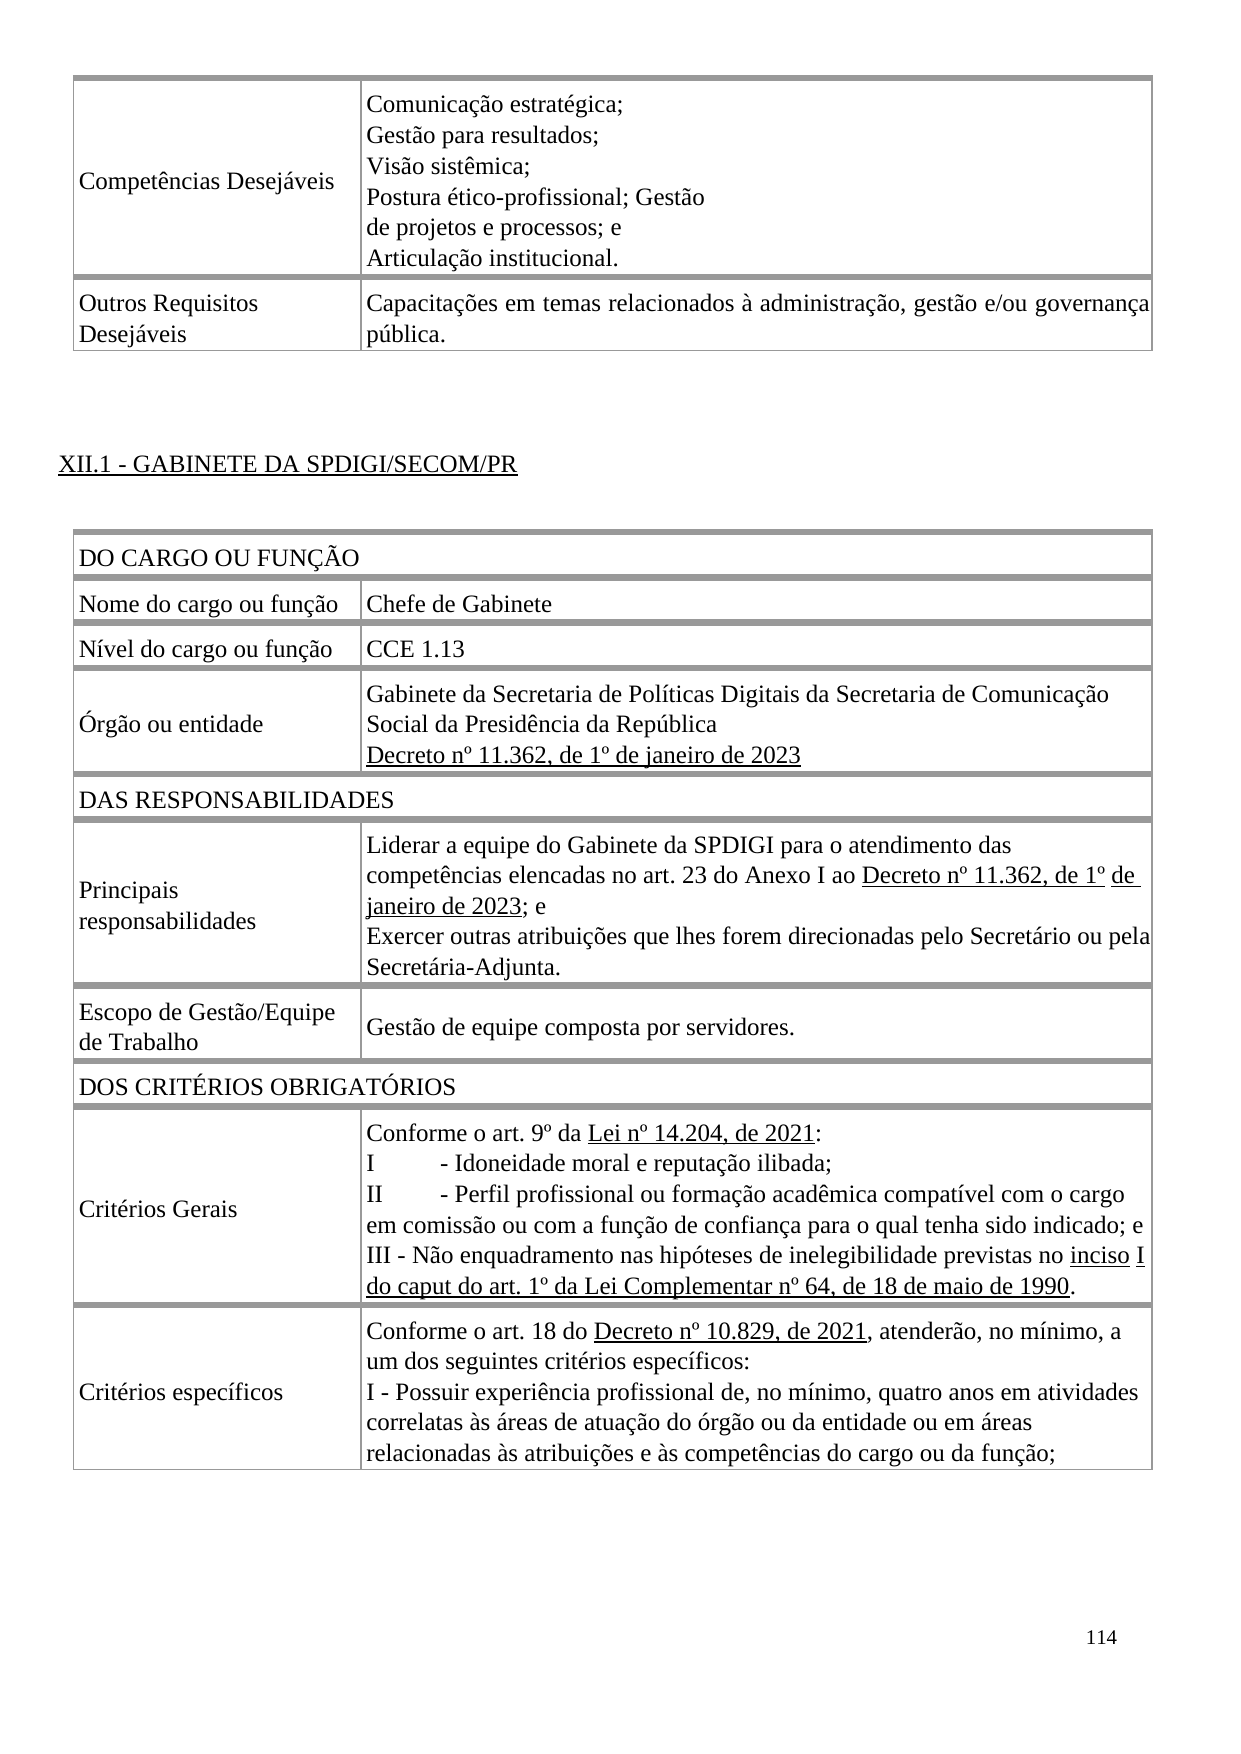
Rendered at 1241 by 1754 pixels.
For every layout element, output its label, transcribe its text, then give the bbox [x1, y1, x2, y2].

table_cell Chefe de Gabinete [362, 581, 1151, 619]
table_cell Escopo de Gestão/Equipe de Trabalho [74, 989, 360, 1058]
table_cell Nome do cargo ou função [74, 581, 360, 619]
table_cell Critérios Gerais [74, 1110, 360, 1302]
table_cell Gabinete da Secretaria de Políticas Digitais da Secretaria de Comunicação Social da Presidência da República Decreto nº 11.362, de 1º de janeiro de 2023 [362, 671, 1151, 771]
table_header DO CARGO OU FUNÇÃO [74, 535, 1151, 574]
table_cell DOS CRITÉRIOS OBRIGATÓRIOS [74, 1064, 1151, 1103]
table_cell Capacitações em temas relacionados à administração, gestão e/ou governança pública. [362, 280, 1151, 349]
table_cell Critérios específicos [74, 1308, 360, 1469]
table_cell DAS RESPONSABILIDADES [74, 777, 1151, 816]
table_cell Órgão ou entidade [74, 671, 360, 771]
table_cell CCE 1.13 [362, 626, 1151, 664]
table_cell Comunicação estratégica; Gestão para resultados; Visão sistêmica; Postura ético-profissional; Gestão de projetos e processos; e Articulação institucional. [362, 81, 1151, 274]
table_cell Nível do cargo ou função [74, 626, 360, 664]
table_cell Conforme o art. 9º da Lei nº 14.204, de 2021: - Idoneidade moral e reputação ilibada; - Perfil profissional ou formação acadêmica compatível com o cargo em comissão ou com a função de confiança para o qual tenha sido indicado; e III - Não enquadramento nas hipóteses de inelegibilidade previstas no inciso I do caput do art. 1º da Lei Complementar nº 64, de 18 de maio de 1990. [362, 1110, 1151, 1302]
table_cell Principais responsabilidades [74, 823, 360, 982]
table_cell Conforme o art. 18 do Decreto nº 10.829, de 2021, atenderão, no mínimo, a um dos seguintes critérios específicos: I - Possuir experiência profissional de, no mínimo, quatro anos em atividades correlatas às áreas de atuação do órgão ou da entidade ou em áreas relacionadas às atribuições e às competências do cargo ou da função; [362, 1308, 1151, 1469]
table_cell Gestão de equipe composta por servidores. [362, 989, 1151, 1058]
table_cell Competências Desejáveis [74, 81, 360, 274]
table_cell Outros Requisitos Desejáveis [74, 280, 360, 349]
list - GABINETE DA SPDIGI/SECOM/PR [58, 449, 1136, 478]
table_cell Liderar a equipe do Gabinete da SPDIGI para o atendimento das competências elencadas no art. 23 do Anexo I ao Decreto nº 11.362, de 1º de janeiro de 2023; e Exercer outras atribuições que lhes forem direcionadas pelo Secretário ou pela Secretária-Adjunta. [362, 823, 1151, 982]
